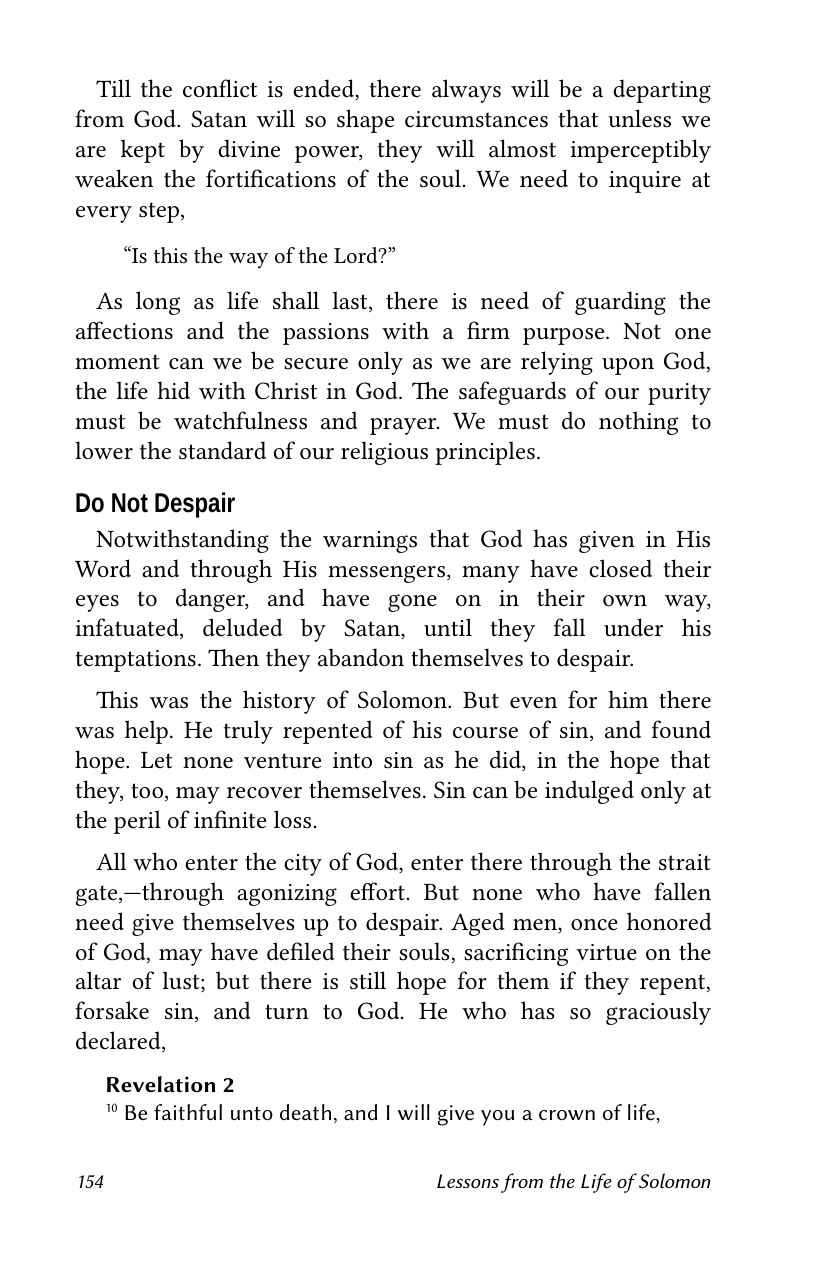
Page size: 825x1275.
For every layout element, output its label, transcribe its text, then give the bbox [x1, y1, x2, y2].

text Till the conflict is ended, there always will be a departing from God. Satan will so shape circumstances that unless we are kept by divine power, they will almost imperceptibly weaken the fortifications of the soul. We need to inquire at every step, [75, 75, 712, 223]
text This was the history of Solomon. But even for him there was help. He truly repented of his course of sin, and found hope. Let none venture into sin as he did, in the hope that they, too, may recover themselves. Sin can be indulged only at the peril of infinite loss. [75, 686, 712, 834]
text 10 Be faithful unto death, and I will give you a crown of life, [105, 1100, 682, 1126]
text All who enter the city of God, enter there through the strait gate,—through agonizing effort. But none who have fallen need give themselves up to despair. Aged men, once honored of God, may have defiled their souls, sacrificing virtue on the altar of lust; but there is still hope for them if they repent, forsake sin, and turn to God. He who has so graciously declared, [75, 848, 712, 1056]
text Revelation 2 [105, 1072, 712, 1098]
text “Is this the way of the Lord?” [105, 242, 682, 269]
text As long as life shall last, there is need of guarding the affections and the passions with a firm purpose. Not one moment can we be secure only as we are relying upon God, the life hid with Christ in God. The safeguards of our purity must be watchfulness and prayer. We must do nothing to lower the standard of our religious principles. [75, 287, 712, 465]
subtitle Do Not Despair [75, 488, 712, 519]
text Notwithstanding the warnings that God has given in His Word and through His messengers, many have closed their eyes to danger, and have gone on in their own way, infatuated, deluded by Satan, until they fall under his temptations. Then they abandon themselves to despair. [75, 525, 712, 673]
